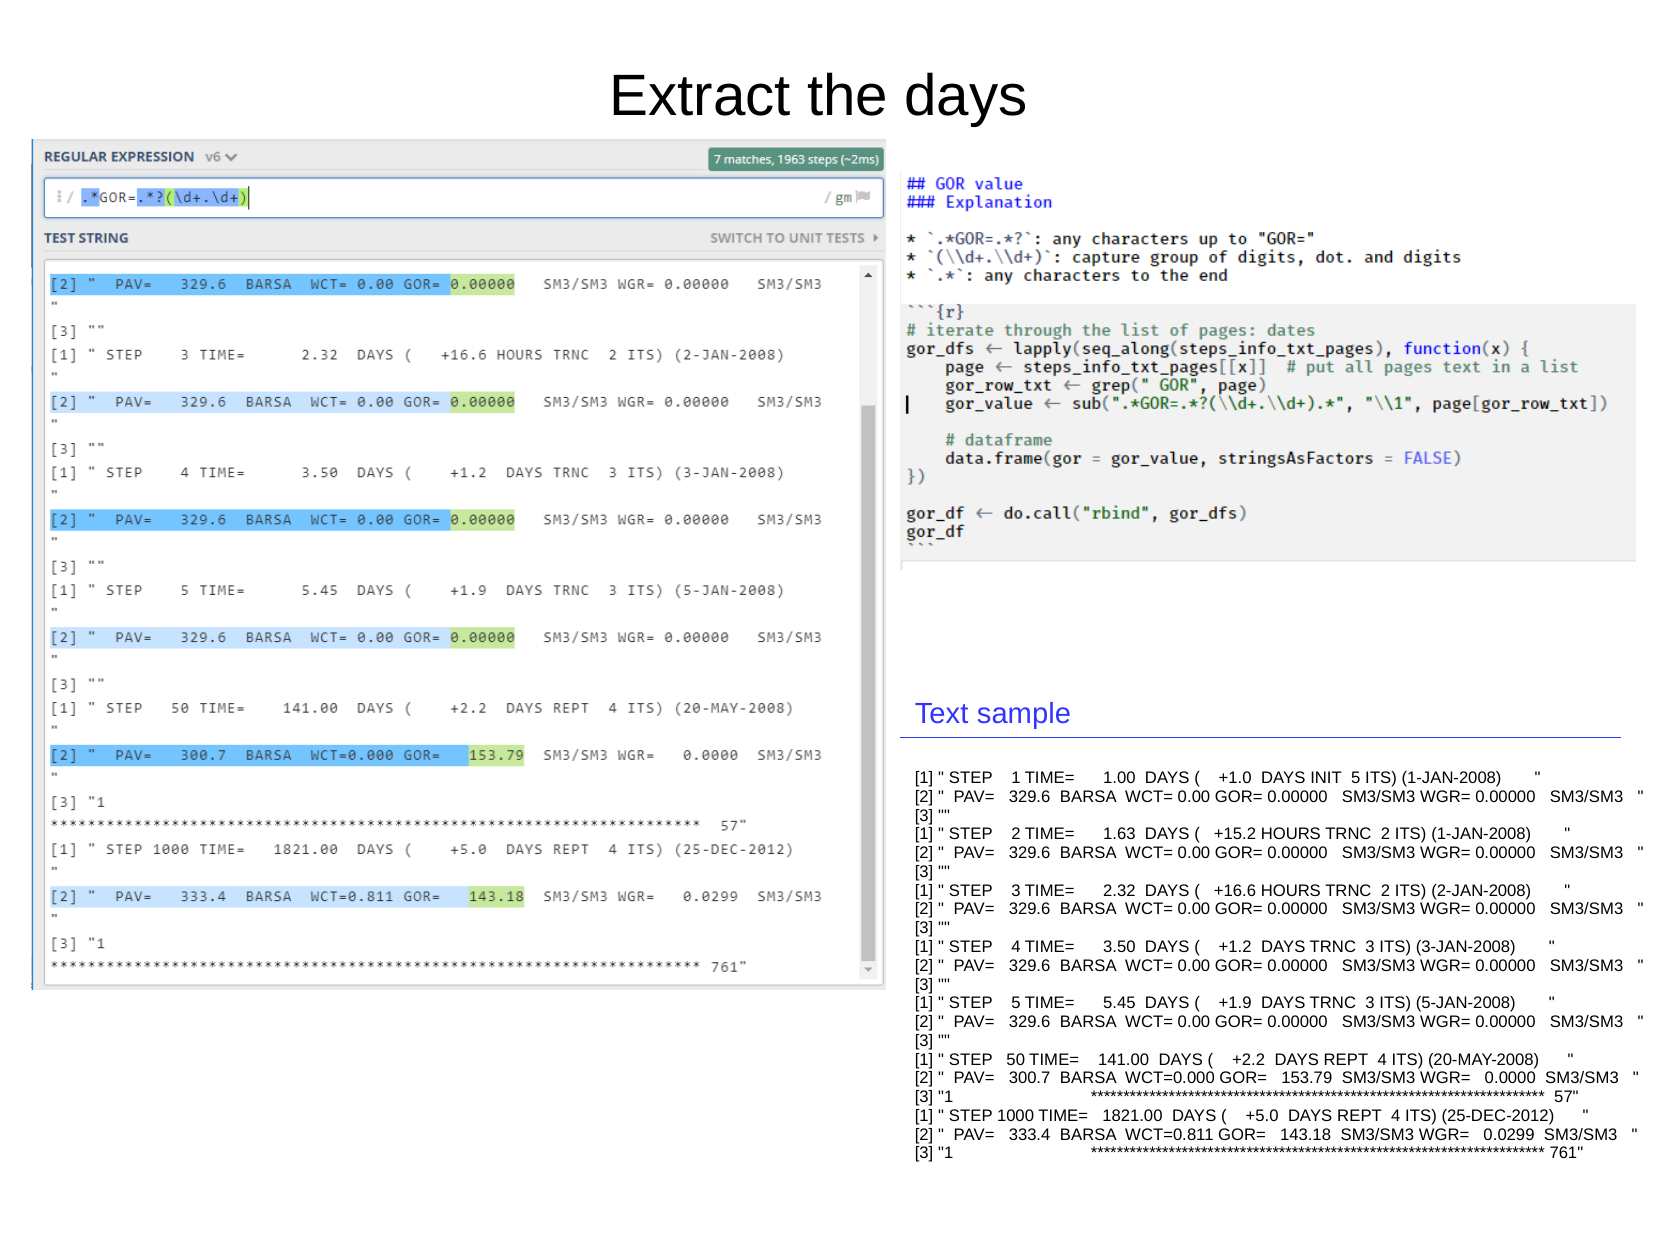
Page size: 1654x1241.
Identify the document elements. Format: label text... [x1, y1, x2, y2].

text_box Text sample [900, 738, 1227, 804]
text_box [1] " STEP 1 TIME= 1.00 DAYS ( +1.0 DAYS INIT 5 ITS) (1-JAN-2008) " [2] " PAV= 329.6 BARSA WCT= 0.00 GOR= 0.00000 SM3/SM3 WGR= 0.00000 SM3/SM3 " [3] "" [1] " STEP 2 TIME= 1.63 DAYS ( +15.2 HOURS TRNC 2 ITS) (1-JAN-2008) " [2] " PAV= 329.6 BARSA WCT= 0.00 GOR= 0.00000 SM3/SM3 WGR= 0.00000 SM3/SM3 " [3] "" [1] " STEP 3 TIME= 2.32 DAYS ( +16.6 HOURS TRNC 2 ITS) (2-JAN-2008) " [2] " PAV= 329.6 BARSA WCT= 0.00 GOR= 0.00000 SM3/SM3 WGR= 0.00000 SM3/SM3 " [3] "" [1] " STEP 4 TIME= 3.50 DAYS ( +1.2 DAYS TRNC 3 ITS) (3-JAN-2008) " [2] " PAV= 329.6 BARSA WCT= 0.00 GOR= 0.00000 SM3/SM3 WGR= 0.00000 SM3/SM3 " [3] "" [1] " STEP 5 TIME= 5.45 DAYS ( +1.9 DAYS TRNC 3 ITS) (5-JAN-2008) " [2] " PAV= 329.6 BARSA WCT= 0.00 GOR= 0.00000 SM3/SM3 WGR= 0.00000 SM3/SM3 " [3] "" [1] " STEP 50 TIME= 141.00 DAYS ( +2.2 DAYS REPT 4 ITS) (20-MAY-2008) " [2] " PAV= 300.7 BARSA WCT=0.000 GOR= 153.79 SM3/SM3 WGR= 0.0000 SM3/SM3 " [3] "1 ********************************************************************** 57" [1] " STEP 1000 TIME= 1821.00 DAYS ( +5.0 DAYS REPT 4 ITS) (25-DEC-2012) " [2] " PAV= 333.4 BARSA WCT=0.811 GOR= 143.18 SM3/SM3 WGR= 0.0299 SM3/SM3 " [3] "1 ********************************************************************** 761" [900, 760, 1654, 1171]
picture [900, 170, 1636, 571]
text_box Text sample [900, 690, 1227, 737]
title Extract the days [82, 30, 1572, 161]
picture [31, 139, 886, 991]
